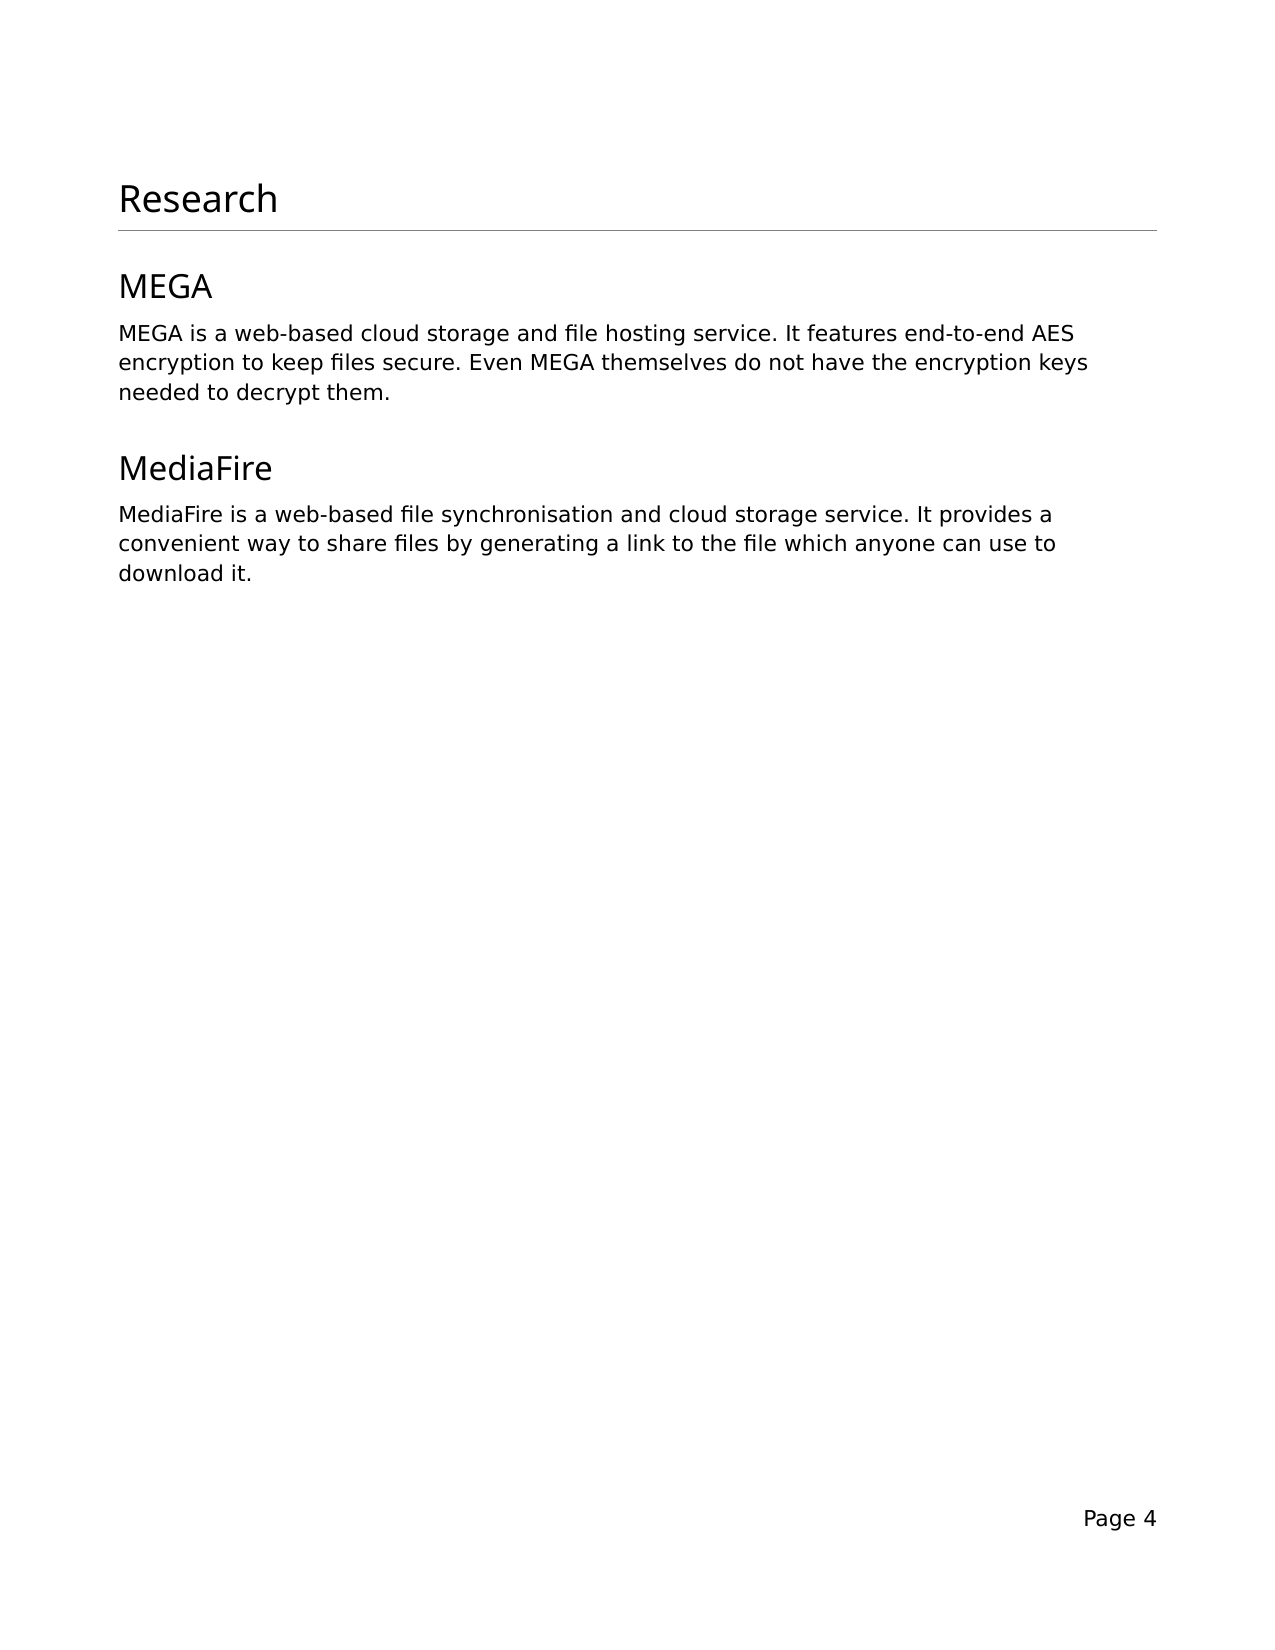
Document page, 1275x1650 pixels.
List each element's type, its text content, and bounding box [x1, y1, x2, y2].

subtitle MediaFire [118, 444, 1157, 490]
subtitle Research [118, 173, 1157, 230]
text MediaFire is a web-based file synchronisation and cloud storage service. It provides a convenient way to share files by generating a link to the file which anyone can use to download it. [118, 502, 1157, 586]
subtitle MEGA [118, 263, 1157, 309]
text MEGA is a web-based cloud storage and file hosting service. It features end-to-end AES encryption to keep files secure. Even MEGA themselves do not have the encryption keys needed to decrypt them. [118, 321, 1157, 405]
